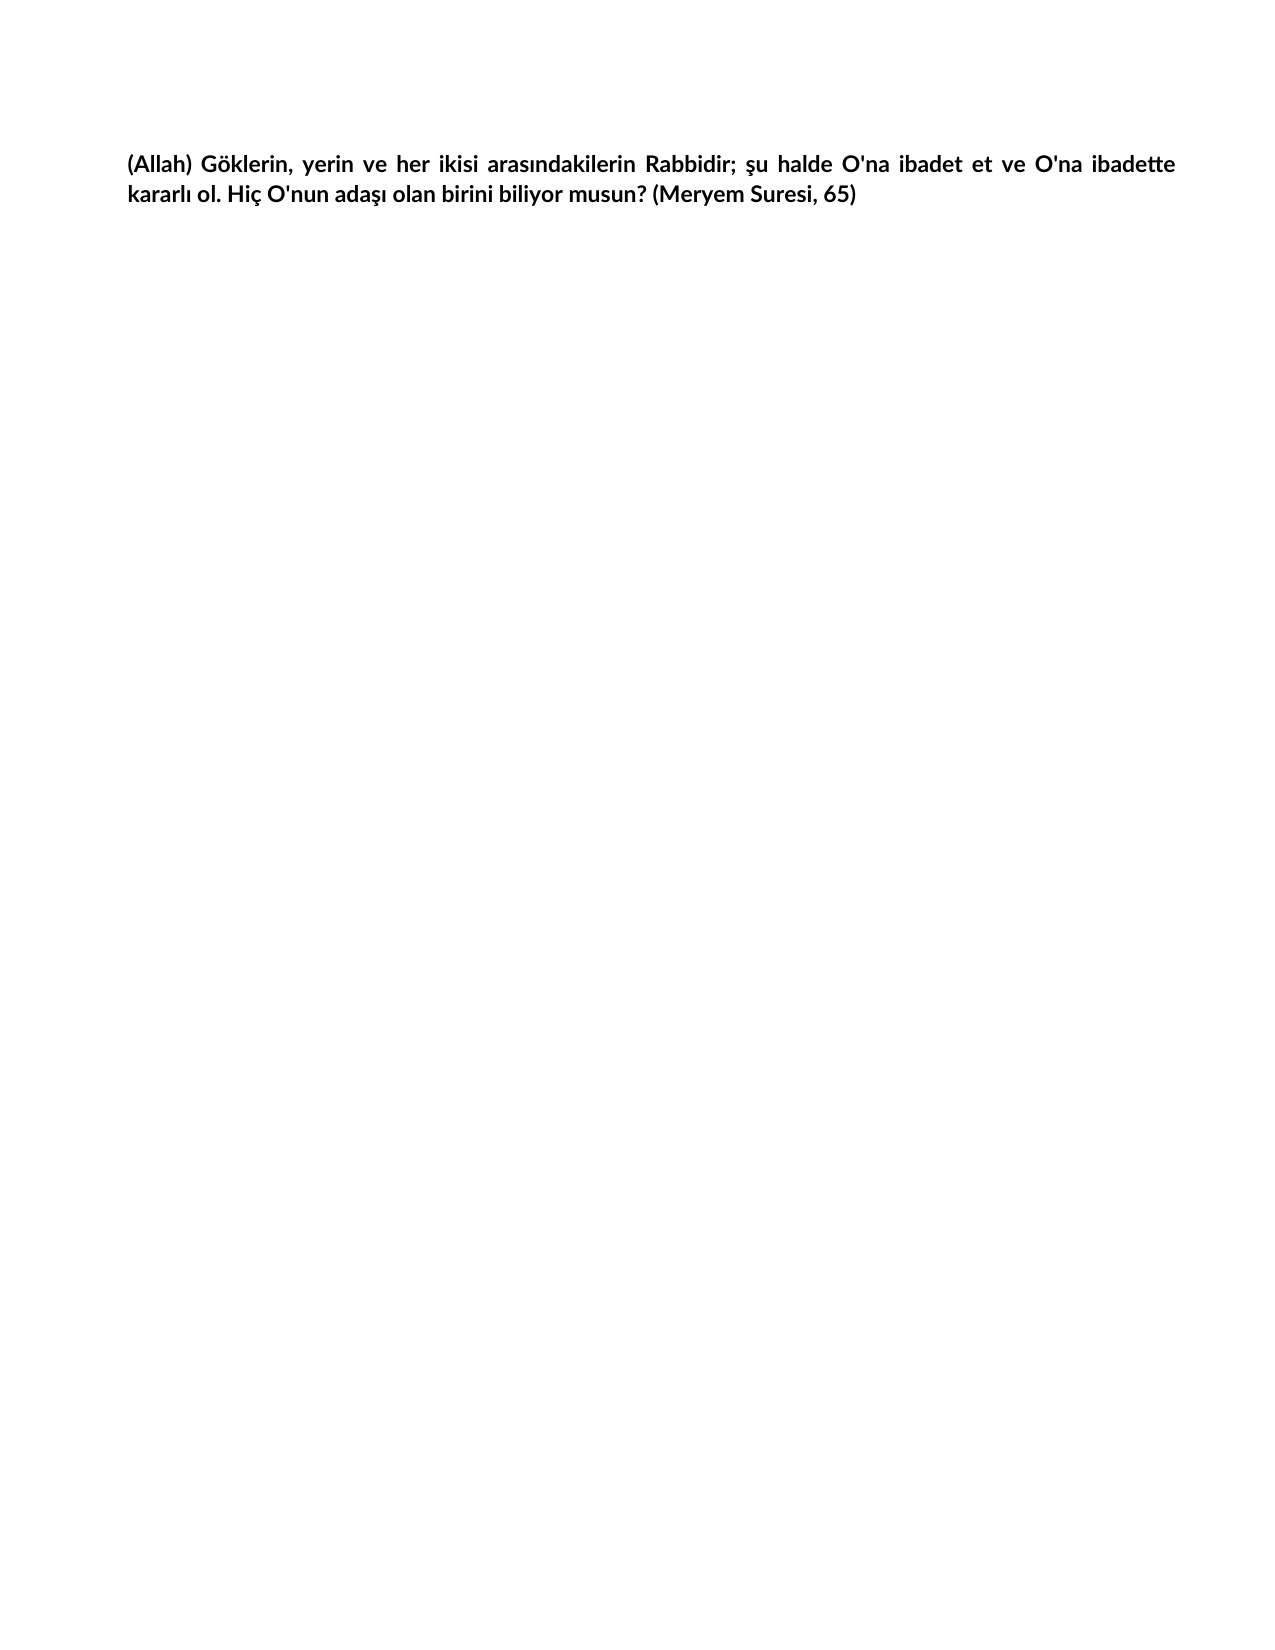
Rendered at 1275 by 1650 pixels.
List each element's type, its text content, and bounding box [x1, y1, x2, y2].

text (Allah) Göklerin, yerin ve her ikisi arasındakilerin Rabbidir; şu halde O'na ibadet et ve O'na ibadette kararlı ol. Hiç O'nun adaşı olan birini biliyor musun? (Meryem Suresi, 65) [127, 150, 1177, 208]
